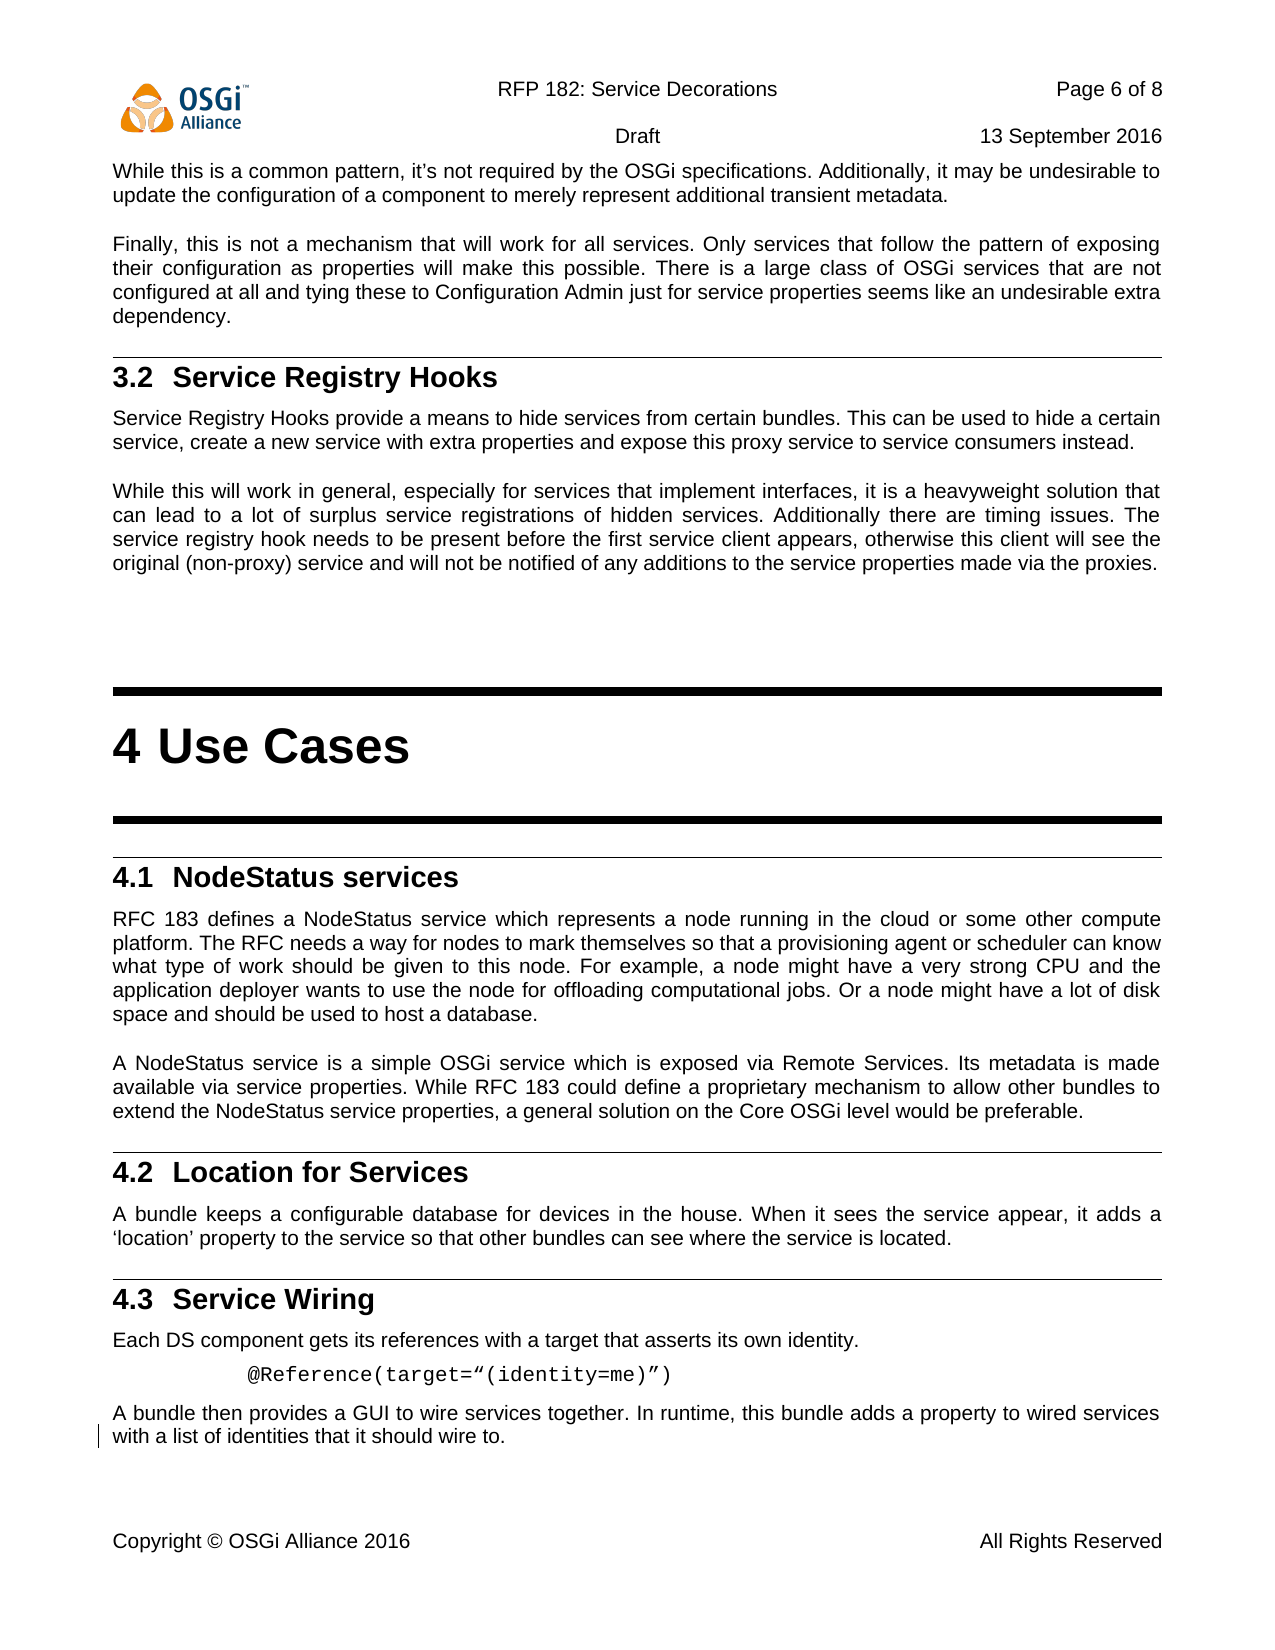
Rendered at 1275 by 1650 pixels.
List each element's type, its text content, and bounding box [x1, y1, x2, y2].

text While this will work in general, especially for services that implement interfaces, it is a heavyweight solution that can lead to a lot of surplus service registrations of hidden services. Additionally there are timing issues. The service registry hook needs to be present before the first service client appears, otherwise this client will see the original (non-proxy) service and will not be notified of any additions to the service properties made via the proxies. [112, 479, 1162, 575]
text RFC 183 defines a NodeStatus service which represents a node running in the cloud or some other compute platform. The RFC needs a way for nodes to mark themselves so that a provisioning agent or scheduler can know what type of work should be given to this node. For example, a node might have a very strong CPU and the application deployer wants to use the node for offloading computational jobs. Or a node might have a lot of disk space and should be used to host a database. [112, 906, 1162, 1026]
subtitle Use Cases [112, 688, 1162, 824]
subtitle Service Wiring [112, 1280, 1162, 1315]
subtitle Location for Services [112, 1153, 1162, 1189]
text A bundle then provides a GUI to wire services together. In runtime, this bundle adds a property to wired services with a list of identities that it should wire to. [112, 1400, 1162, 1448]
text A NodeStatus service is a simple OSGi service which is exposed via Remote Services. Its metadata is made available via service properties. While RFC 183 could define a proprietary mechanism to allow other bundles to extend the NodeStatus service properties, a general solution on the Core OSGi level would be preferable. [112, 1051, 1162, 1123]
subtitle NodeStatus services [112, 858, 1162, 894]
text Each DS component gets its references with a target that asserts its own identity. [112, 1328, 1162, 1352]
text Finally, this is not a mechanism that will work for all services. Only services that follow the pattern of exposing their configuration as properties will make this possible. There is a large class of OSGi services that are not configured at all and tying these to Configuration Admin just for service properties seems like an undesirable extra dependency. [112, 232, 1162, 328]
text Service Registry Hooks provide a means to hide services from certain bundles. This can be used to hide a certain service, create a new service with extra properties and expose this proxy service to service consumers instead. [112, 406, 1162, 454]
text @Reference(target=“(identity=me)”) [112, 1364, 1162, 1388]
subtitle Service Registry Hooks [112, 358, 1162, 393]
picture [113, 76, 257, 140]
text A bundle keeps a configurable database for devices in the house. When it sees the service appear, it adds a ‘location’ property to the service so that other bundles can see where the service is located. [112, 1201, 1162, 1249]
text While this is a common pattern, it’s not required by the OSGi specifications. Additionally, it may be undesirable to update the configuration of a component to merely represent additional transient metadata. [112, 159, 1162, 207]
